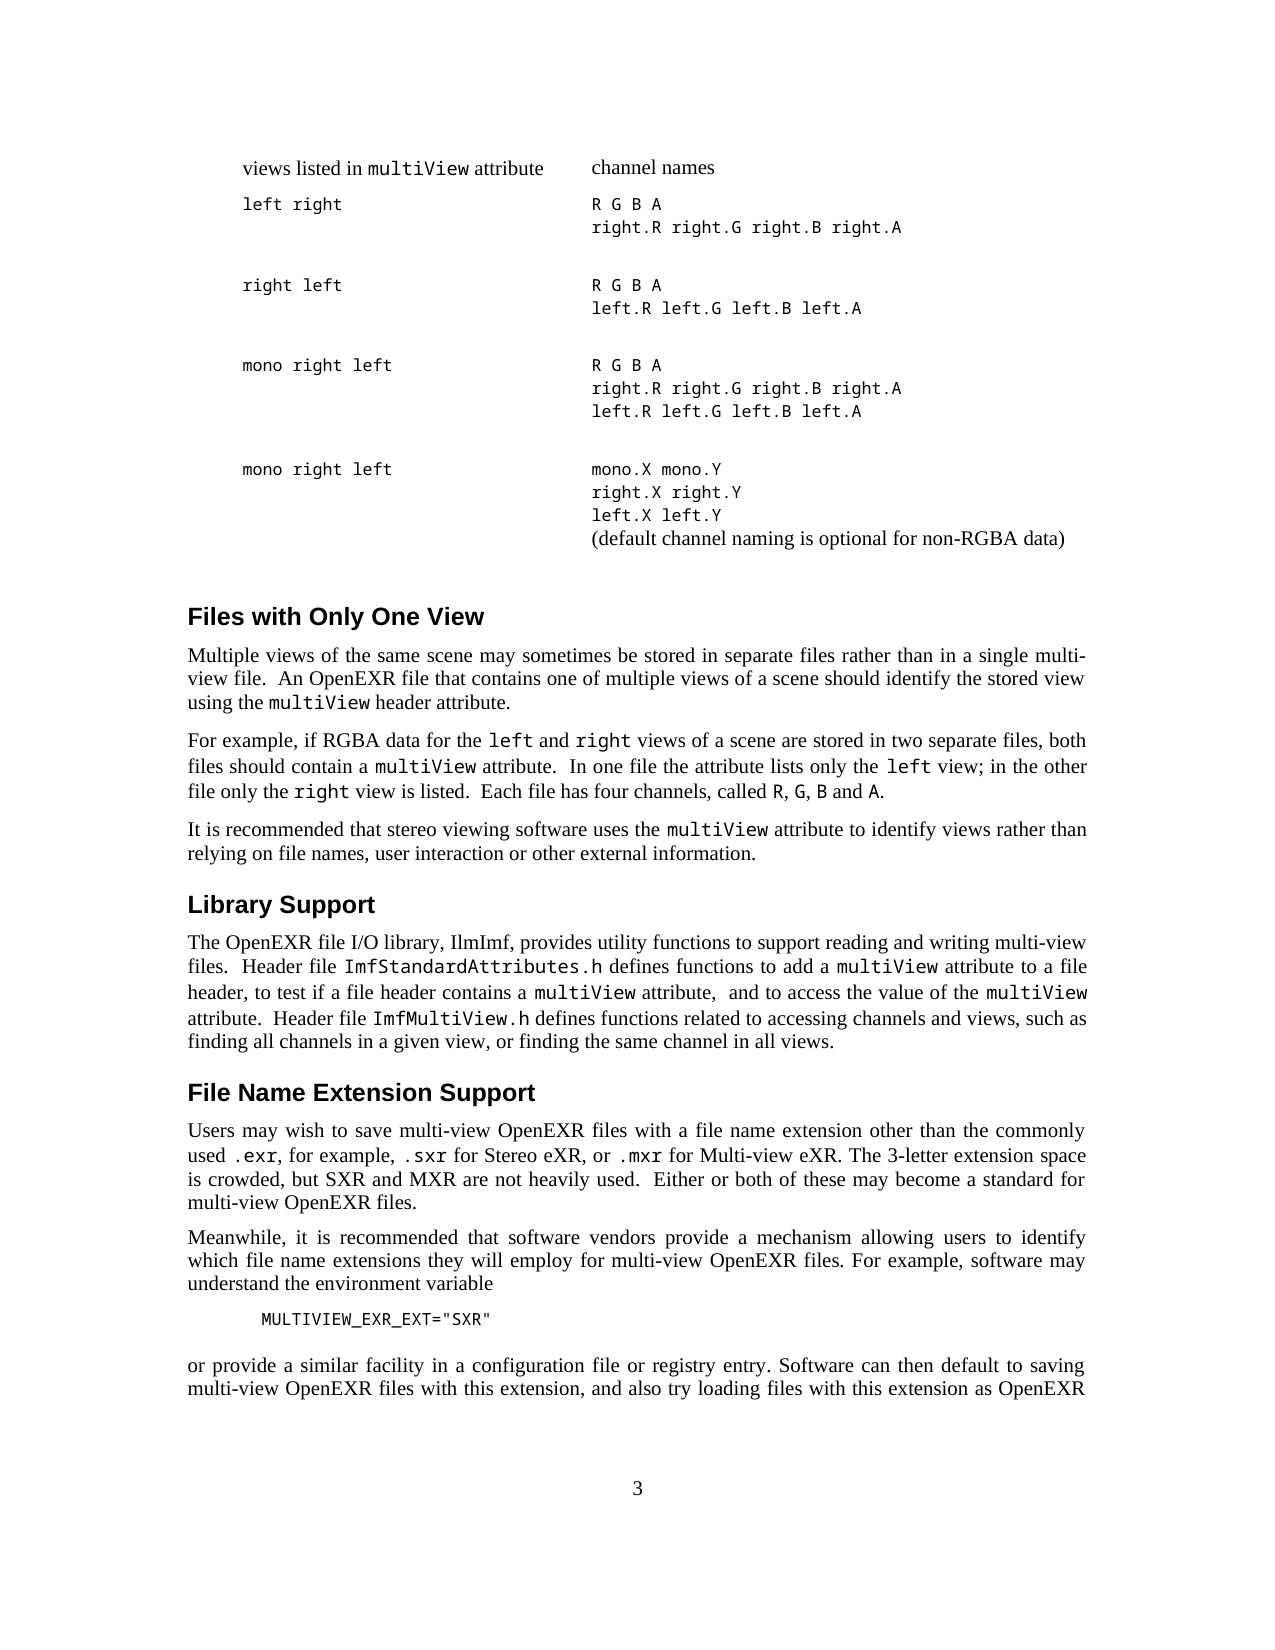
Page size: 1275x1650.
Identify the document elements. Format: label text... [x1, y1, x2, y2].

text MULTIVIEW_EXR_EXT="SXR" [187, 1308, 1087, 1331]
text Users may wish to save multi-view OpenEXR files with a file name extension other than the commonly used .exr, for example, .sxr for Stereo eXR, or .mxr for Multi-view eXR. The 3-letter extension space is crowded, but SXR and MXR are not heavily used. Either or both of these may become a standard for multi-view OpenEXR files. [187, 1119, 1087, 1213]
subtitle Files with Only One View [187, 603, 1087, 631]
text The OpenEXR file I/O library, IlmImf, provides utility functions to support reading and writing multi-view files. Header file ImfStandardAttributes.h defines functions to add a multiView attribute to a file header, to test if a file header contains a multiView attribute, and to access the value of the multiView attribute. Header file ImfMultiView.h defines functions related to accessing channels and views, such as finding all channels in a given view, or finding the same channel in all views. [187, 931, 1087, 1053]
text Meanwhile, it is recommended that software vendors provide a mechanism allowing users to identify which file name extensions they will employ for multi-view OpenEXR files. For example, software may understand the environment variable [187, 1226, 1087, 1295]
table_cell left right [236, 187, 586, 267]
text Multiple views of the same scene may sometimes be stored in separate files rather than in a single multi-view file. An OpenEXR file that contains one of multiple views of a scene should identify the stored view using the multiView header attribute. [187, 644, 1087, 715]
text It is recommended that stereo viewing software uses the multiView attribute to identify views rather than relying on file names, user interaction or other external information. [187, 817, 1087, 865]
table_header channel names [586, 150, 1086, 187]
table_cell mono right left [236, 348, 586, 452]
table_cell R G B A left.R left.G left.B left.A [586, 268, 1086, 348]
subtitle Library Support [187, 890, 1087, 918]
table_cell mono right left [236, 452, 586, 555]
table_cell right left [236, 268, 586, 348]
table_cell R G B A right.R right.G right.B right.A left.R left.G left.B left.A [586, 348, 1086, 452]
subtitle File Name Extension Support [187, 1078, 1087, 1106]
text For example, if RGBA data for the left and right views of a scene are stored in two separate files, both files should contain a multiView attribute. In one file the attribute lists only the left view; in the other file only the right view is listed. Each file has four channels, called R, G, B and A. [187, 728, 1087, 804]
table_cell R G B A right.R right.G right.B right.A [586, 187, 1086, 267]
table_header views listed in multiView attribute [236, 150, 586, 187]
table_cell mono.X mono.Y right.X right.Y left.X left.Y (default channel naming is optional for non-RGBA data) [586, 452, 1086, 555]
text or provide a similar facility in a configuration file or registry entry. Software can then default to saving multi-view OpenEXR files with this extension, and also try loading files with this extension as OpenEXR [187, 1354, 1087, 1400]
